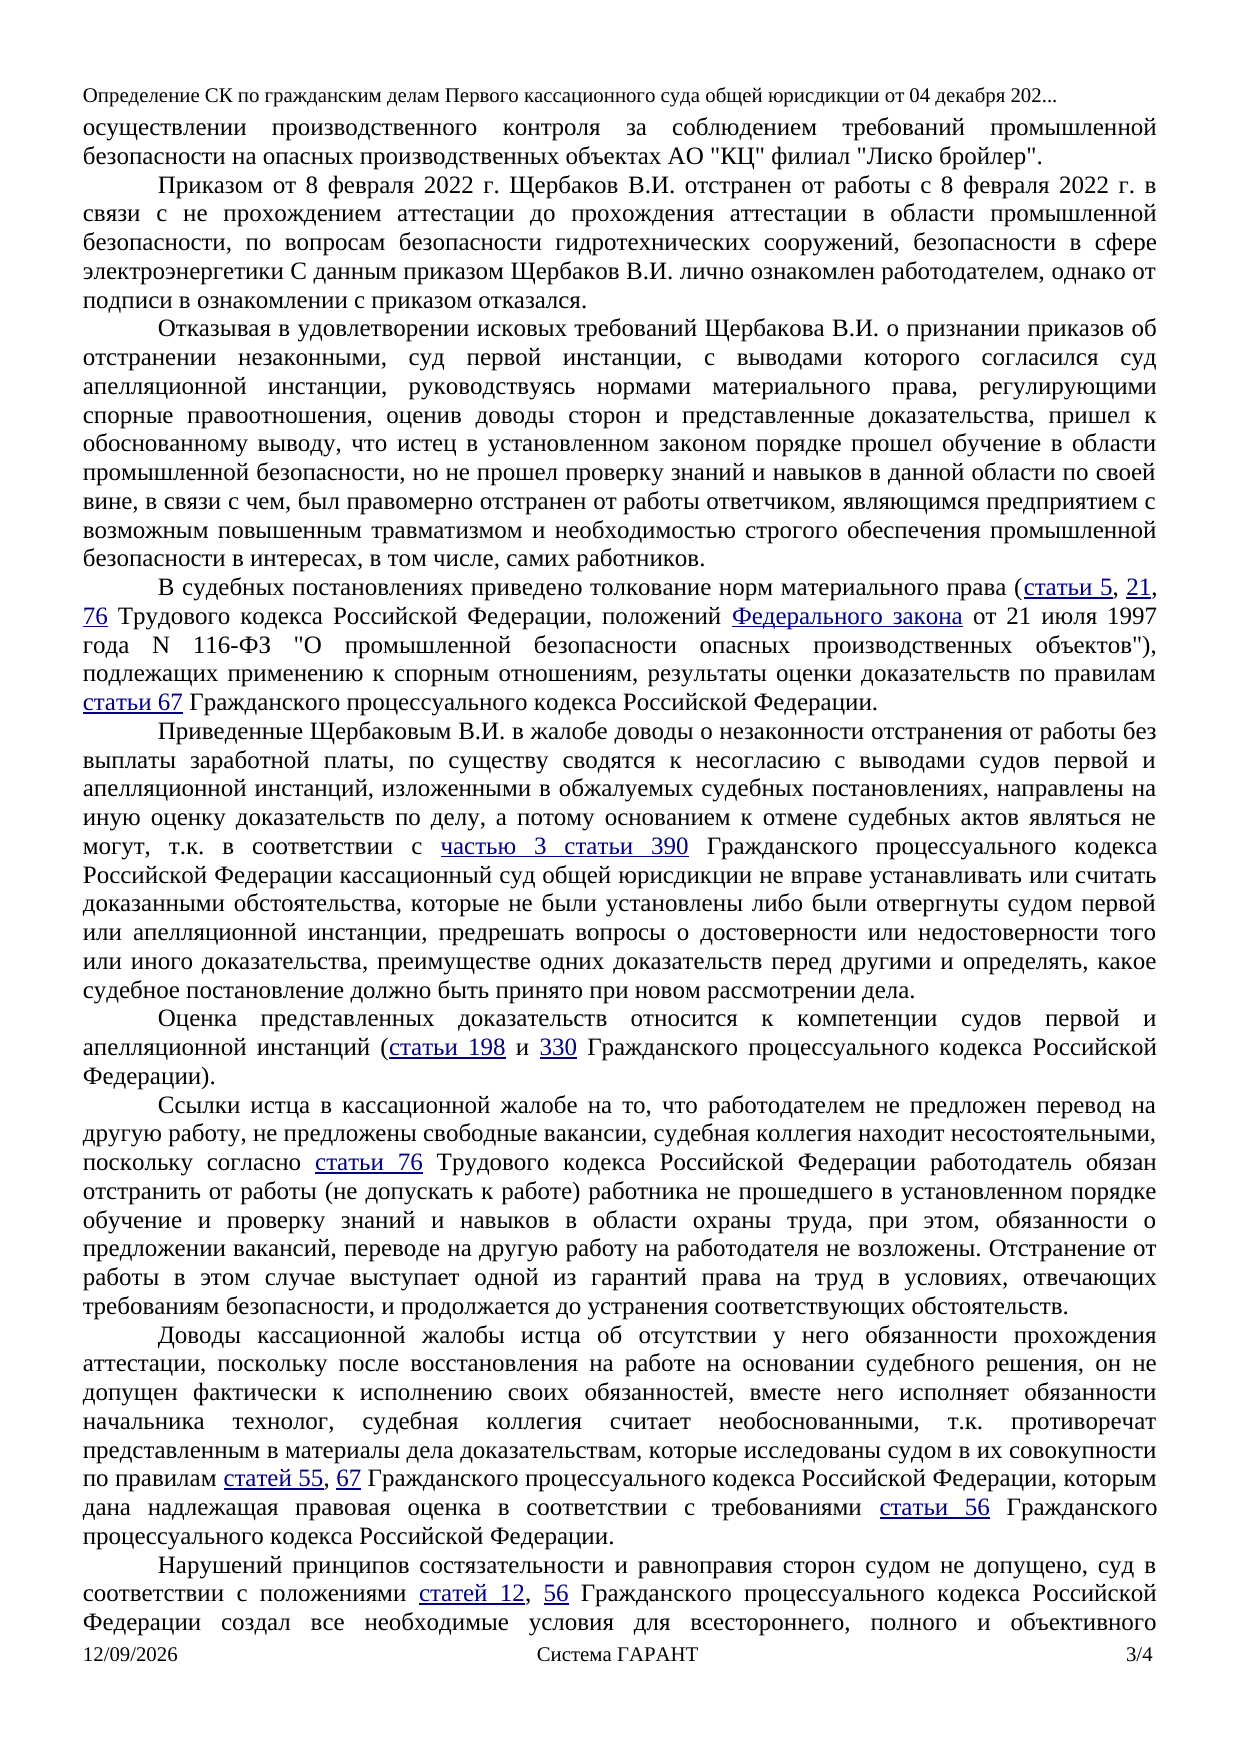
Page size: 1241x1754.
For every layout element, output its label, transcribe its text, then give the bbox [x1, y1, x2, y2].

text В судебных постановлениях приведено толкование норм материального права (статьи 5, 21, 76 Трудового кодекса Российской Федерации, положений Федерального закона от 21 июля 1997 года N 116-ФЗ "О промышленной безопасности опасных производственных объектов"), подлежащих применению к спорным отношениям, результаты оценки доказательств по правилам статьи 67 Гражданского процессуального кодекса Российской Федерации. [83, 572, 1157, 716]
text осуществлении производственного контроля за соблюдением требований промышленной безопасности на опасных производственных объектах АО "КЦ" филиал "Лиско бройлер". [83, 112, 1157, 170]
text Ссылки истца в кассационной жалобе на то, что работодателем не предложен перевод на другую работу, не предложены свободные вакансии, судебная коллегия находит несостоятельными, поскольку согласно статьи 76 Трудового кодекса Российской Федерации работодатель обязан отстранить от работы (не допускать к работе) работника не прошедшего в установленном порядке обучение и проверку знаний и навыков в области охраны труда, при этом, обязанности о предложении вакансий, переводе на другую работу на работодателя не возложены. Отстранение от работы в этом случае выступает одной из гарантий права на труд в условиях, отвечающих требованиям безопасности, и продолжается до устранения соответствующих обстоятельств. [83, 1090, 1157, 1320]
text Оценка представленных доказательств относится к компетенции судов первой и апелляционной инстанций (статьи 198 и 330 Гражданского процессуального кодекса Российской Федерации). [83, 1003, 1157, 1090]
text Отказывая в удовлетворении исковых требований Щербакова В.И. о признании приказов об отстранении незаконными, суд первой инстанции, с выводами которого согласился суд апелляционной инстанции, руководствуясь нормами материального права, регулирующими спорные правоотношения, оценив доводы сторон и представленные доказательства, пришел к обоснованному выводу, что истец в установленном законом порядке прошел обучение в области промышленной безопасности, но не прошел проверку знаний и навыков в данной области по своей вине, в связи с чем, был правомерно отстранен от работы ответчиком, являющимся предприятием с возможным повышенным травматизмом и необходимостью строгого обеспечения промышленной безопасности в интересах, в том числе, самих работников. [83, 313, 1157, 572]
text Нарушений принципов состязательности и равноправия сторон судом не допущено, суд в соответствии с положениями статей 12, 56 Гражданского процессуального кодекса Российской Федерации создал все необходимые условия для всестороннего, полного и объективного [83, 1550, 1157, 1636]
text Приказом от 8 февраля 2022 г. Щербаков В.И. отстранен от работы с 8 февраля 2022 г. в связи с не прохождением аттестации до прохождения аттестации в области промышленной безопасности, по вопросам безопасности гидротехнических сооружений, безопасности в сфере электроэнергетики С данным приказом Щербаков В.И. лично ознакомлен работодателем, однако от подписи в ознакомлении с приказом отказался. [83, 170, 1157, 313]
text Доводы кассационной жалобы истца об отсутствии у него обязанности прохождения аттестации, поскольку после восстановления на работе на основании судебного решения, он не допущен фактически к исполнению своих обязанностей, вместе него исполняет обязанности начальника технолог, судебная коллегия считает необоснованными, т.к. противоречат представленным в материалы дела доказательствам, которые исследованы судом в их совокупности по правилам статей 55, 67 Гражданского процессуального кодекса Российской Федерации, которым дана надлежащая правовая оценка в соответствии с требованиями статьи 56 Гражданского процессуального кодекса Российской Федерации. [83, 1320, 1157, 1550]
text Приведенные Щербаковым В.И. в жалобе доводы о незаконности отстранения от работы без выплаты заработной платы, по существу сводятся к несогласию с выводами судов первой и апелляционной инстанций, изложенными в обжалуемых судебных постановлениях, направлены на иную оценку доказательств по делу, а потому основанием к отмене судебных актов являться не могут, т.к. в соответствии с частью 3 статьи 390 Гражданского процессуального кодекса Российской Федерации кассационный суд общей юрисдикции не вправе устанавливать или считать доказанными обстоятельства, которые не были установлены либо были отвергнуты судом первой или апелляционной инстанции, предрешать вопросы о достоверности или недостоверности того или иного доказательства, преимуществе одних доказательств перед другими и определять, какое судебное постановление должно быть принято при новом рассмотрении дела. [83, 716, 1157, 1003]
